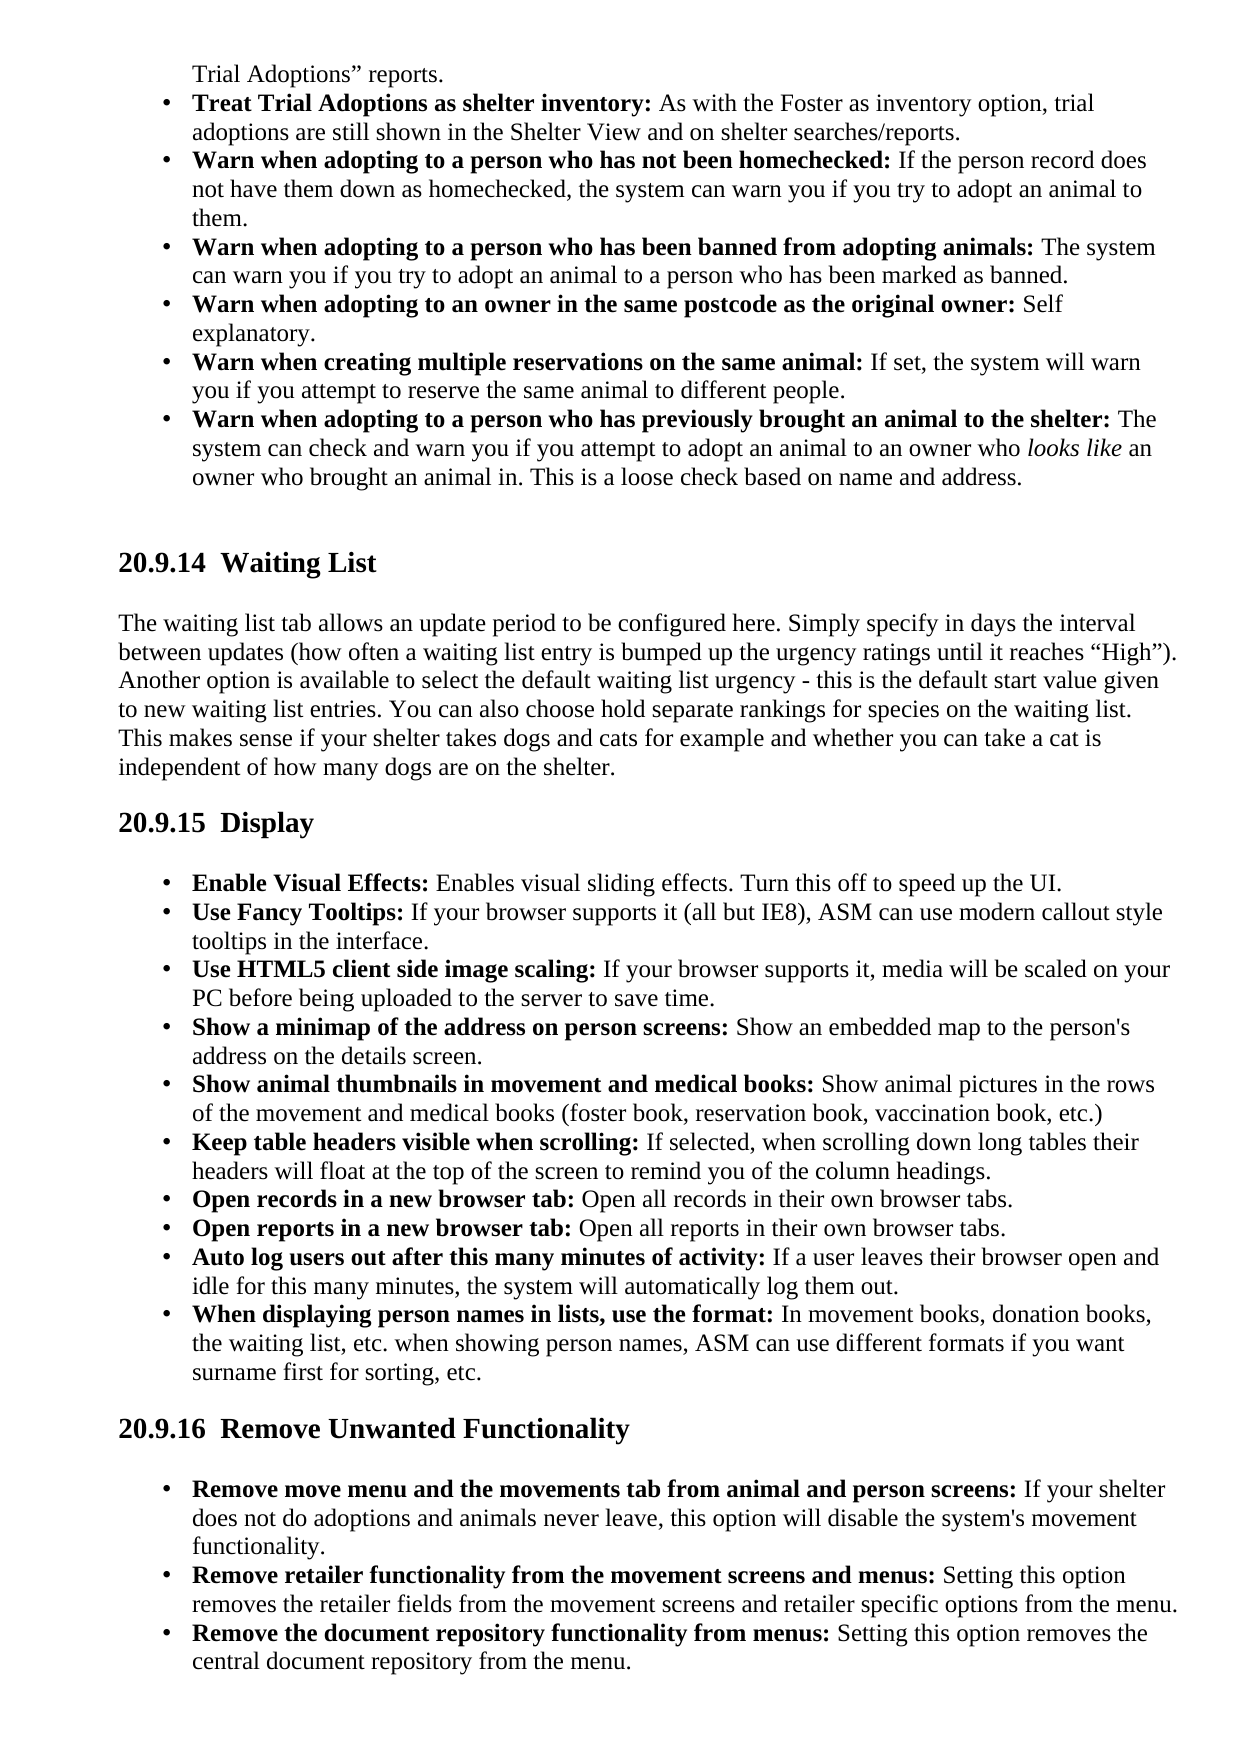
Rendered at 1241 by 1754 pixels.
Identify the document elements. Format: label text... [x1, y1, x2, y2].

list Remove retailer functionality from the movement screens and menus: Setting this option removes the retailer fields from the movement screens and retailer specific options from the menu. [162, 1560, 1181, 1618]
text The waiting list tab allows an update period to be configured here. Simply specify in days the interval between updates (how often a waiting list entry is bumped up the urgency ratings until it reaches “High”). Another option is available to select the default waiting list urgency - this is the default start value given to new waiting list entries. You can also choose hold separate rankings for species on the waiting list. This makes sense if your shelter takes dogs and cats for example and whether you can take a cat is independent of how many dogs are on the shelter. [118, 608, 1181, 780]
list Auto log users out after this many minutes of activity: If a user leaves their browser open and idle for this many minutes, the system will automatically log them out. [162, 1242, 1181, 1299]
list Enable Visual Effects: Enables visual sliding effects. Turn this off to speed up the UI. [162, 868, 1181, 897]
list Use Fancy Tooltips: If your browser supports it (all but IE8), ASM can use modern callout style tooltips in the interface. [162, 897, 1181, 954]
list Warn when adopting to a person who has not been homechecked: If the person record does not have them down as homechecked, the system can warn you if you try to adopt an animal to them. [162, 145, 1181, 232]
list Keep table headers visible when scrolling: If selected, when scrolling down long tables their headers will float at the top of the screen to remind you of the column headings. [162, 1127, 1181, 1184]
list Warn when creating multiple reservations on the same animal: If set, the system will warn you if you attempt to reserve the same animal to different people. [162, 347, 1181, 404]
list Warn when adopting to an owner in the same postcode as the original owner: Self explanatory. [162, 289, 1181, 347]
list Treat Trial Adoptions as shelter inventory: As with the Foster as inventory option, trial adoptions are still shown in the Shelter View and on shelter searches/reports. [162, 88, 1181, 145]
list When displaying person names in lists, use the format: In movement books, donation books, the waiting list, etc. when showing person names, ASM can use different formats if you want surname first for sorting, etc. [162, 1299, 1181, 1386]
list Remove move menu and the movements tab from animal and person screens: If your shelter does not do adoptions and animals never leave, this option will disable the system's movement functionality. [162, 1474, 1181, 1560]
list Use HTML5 client side image scaling: If your browser supports it, media will be scaled on your PC before being uploaded to the server to save time. [162, 954, 1181, 1012]
list Remove the document repository functionality from menus: Setting this option removes the central document repository from the menu. [162, 1618, 1181, 1675]
list Warn when adopting to a person who has previously brought an animal to the shelter: The system can check and warn you if you attempt to adopt an animal to an owner who looks like an owner who brought an animal in. This is a loose check based on name and address. [162, 404, 1181, 490]
list Show animal thumbnails in movement and medical books: Show animal pictures in the rows of the movement and medical books (foster book, reservation book, vaccination book, etc.) [162, 1069, 1181, 1127]
subtitle Display [118, 805, 1181, 839]
subtitle Waiting List [118, 545, 1181, 578]
list Show a minimap of the address on person screens: Show an embedded map to the person's address on the details screen. [162, 1012, 1181, 1069]
subtitle Remove Unwanted Functionality [118, 1411, 1181, 1444]
list Open reports in a new browser tab: Open all reports in their own browser tabs. [162, 1213, 1181, 1242]
list Warn when adopting to a person who has been banned from adopting animals: The system can warn you if you try to adopt an animal to a person who has been marked as banned. [162, 232, 1181, 289]
list Trial Adoptions” reports. [162, 59, 1181, 88]
list Open records in a new browser tab: Open all records in their own browser tabs. [162, 1184, 1181, 1213]
